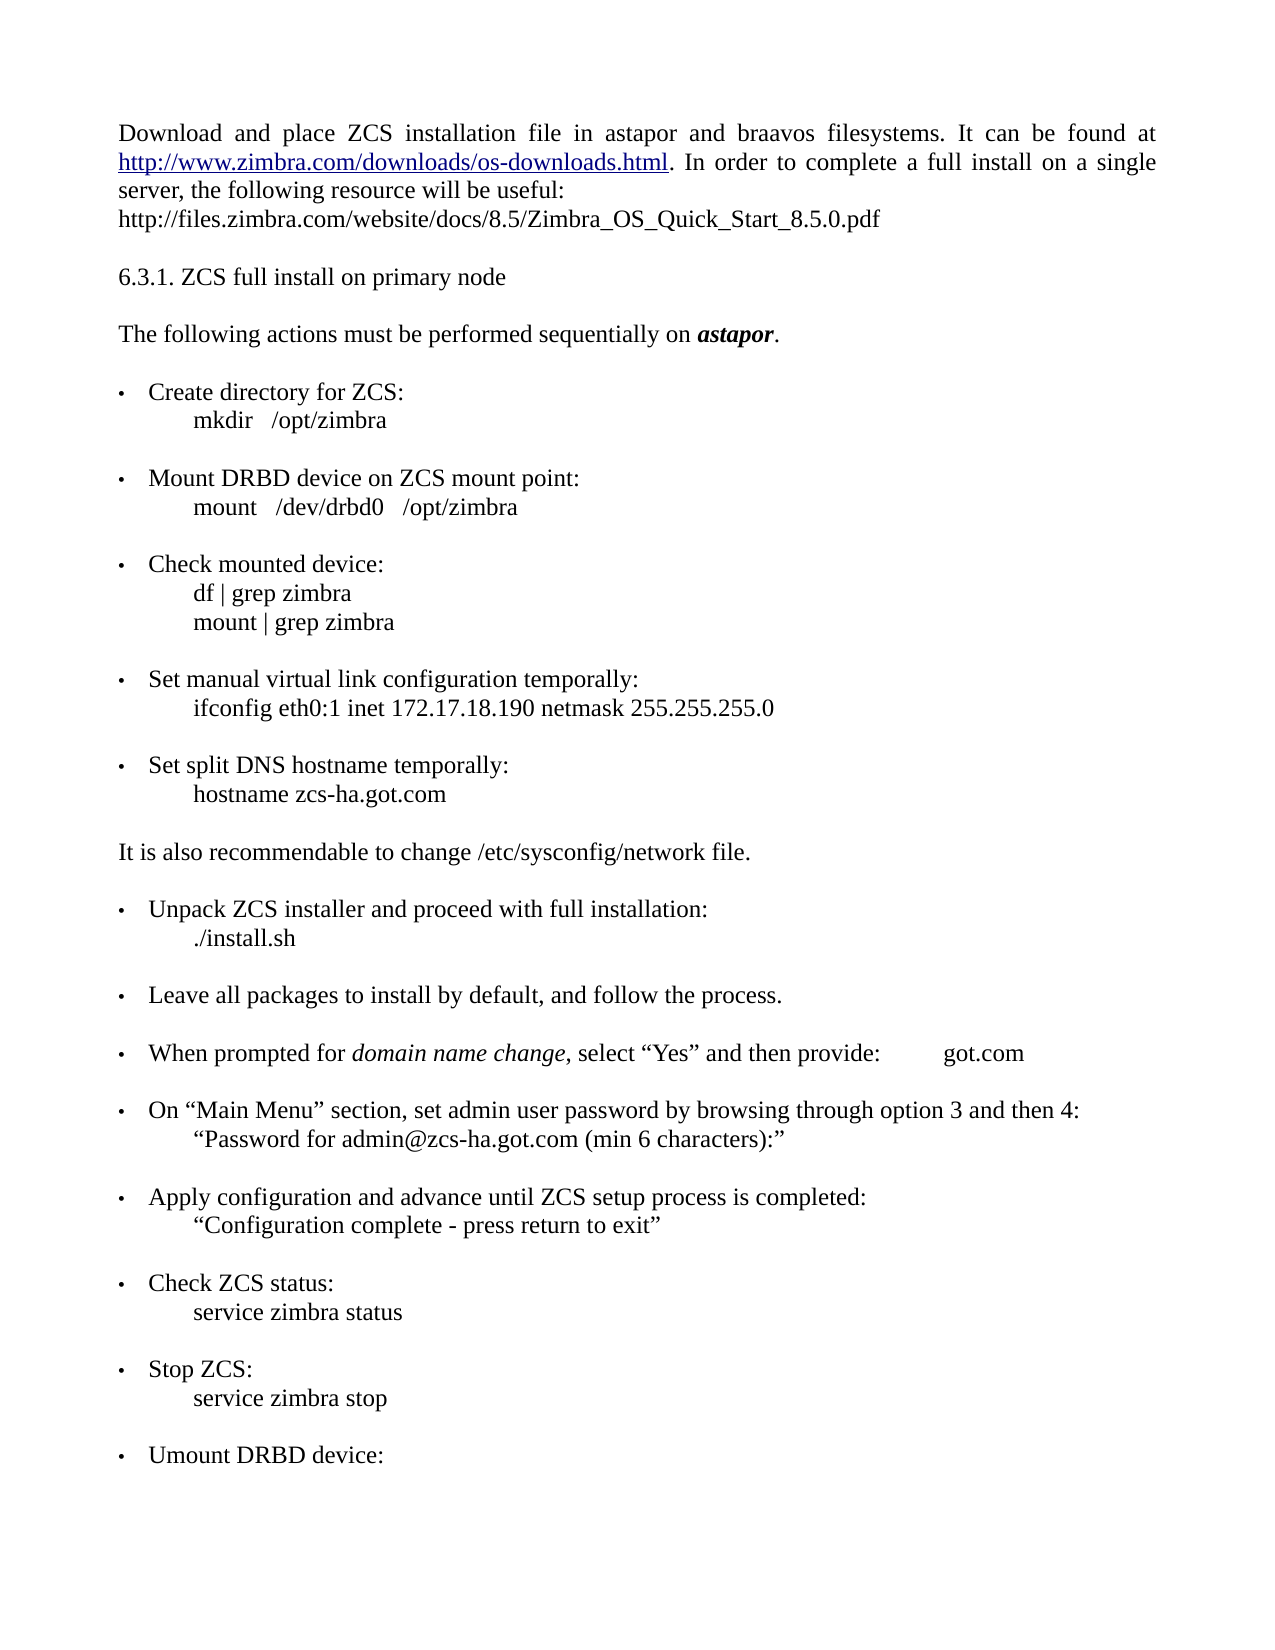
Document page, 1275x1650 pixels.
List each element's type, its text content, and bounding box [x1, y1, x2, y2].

list Check ZCS status: [118, 1268, 1157, 1297]
list Set split DNS hostname temporally: [118, 751, 1157, 779]
list Mount DRBD device on ZCS mount point: [118, 463, 1157, 492]
text ifconfig eth0:1 inet 172.17.18.190 netmask 255.255.255.0 [118, 693, 1157, 722]
text mount | grep zimbra [118, 607, 1157, 636]
text http://files.zimbra.com/website/docs/8.5/Zimbra_OS_Quick_Start_8.5.0.pdf [118, 204, 1157, 233]
text service zimbra status [118, 1297, 1157, 1326]
list When prompted for domain name change, select “Yes” and then provide: got.com [118, 1038, 1157, 1067]
list Stop ZCS: [118, 1354, 1157, 1383]
text ./install.sh [118, 923, 1157, 952]
list Umount DRBD device: [118, 1441, 1157, 1469]
list Unpack ZCS installer and proceed with full installation: [118, 894, 1157, 923]
text Download and place ZCS installation file in astapor and braavos filesystems. It can be found at http://www.zimbra.com/downloads/os-downloads.html. In order to complete a full install on a single server, the following resource will be useful: [118, 118, 1157, 204]
text “Configuration complete - press return to exit” [118, 1211, 1157, 1239]
list Check mounted device: [118, 549, 1157, 578]
text service zimbra stop [118, 1383, 1157, 1412]
text “Password for admin@zcs-ha.got.com (min 6 characters):” [118, 1124, 1157, 1153]
list Set manual virtual link configuration temporally: [118, 664, 1157, 693]
text hostname zcs-ha.got.com [118, 779, 1157, 808]
text mount /dev/drbd0 /opt/zimbra [118, 492, 1157, 521]
list Apply configuration and advance until ZCS setup process is completed: [118, 1182, 1157, 1211]
text It is also recommendable to change /etc/sysconfig/network file. [118, 837, 1157, 866]
text mkdir /opt/zimbra [118, 406, 1157, 434]
list Create directory for ZCS: [118, 377, 1157, 406]
list Leave all packages to install by default, and follow the process. [118, 981, 1157, 1009]
text The following actions must be performed sequentially on astapor. [118, 319, 1157, 348]
text 6.3.1. ZCS full install on primary node [118, 262, 1157, 291]
text df | grep zimbra [118, 578, 1157, 607]
list On “Main Menu” section, set admin user password by browsing through option 3 and then 4: [118, 1096, 1157, 1124]
